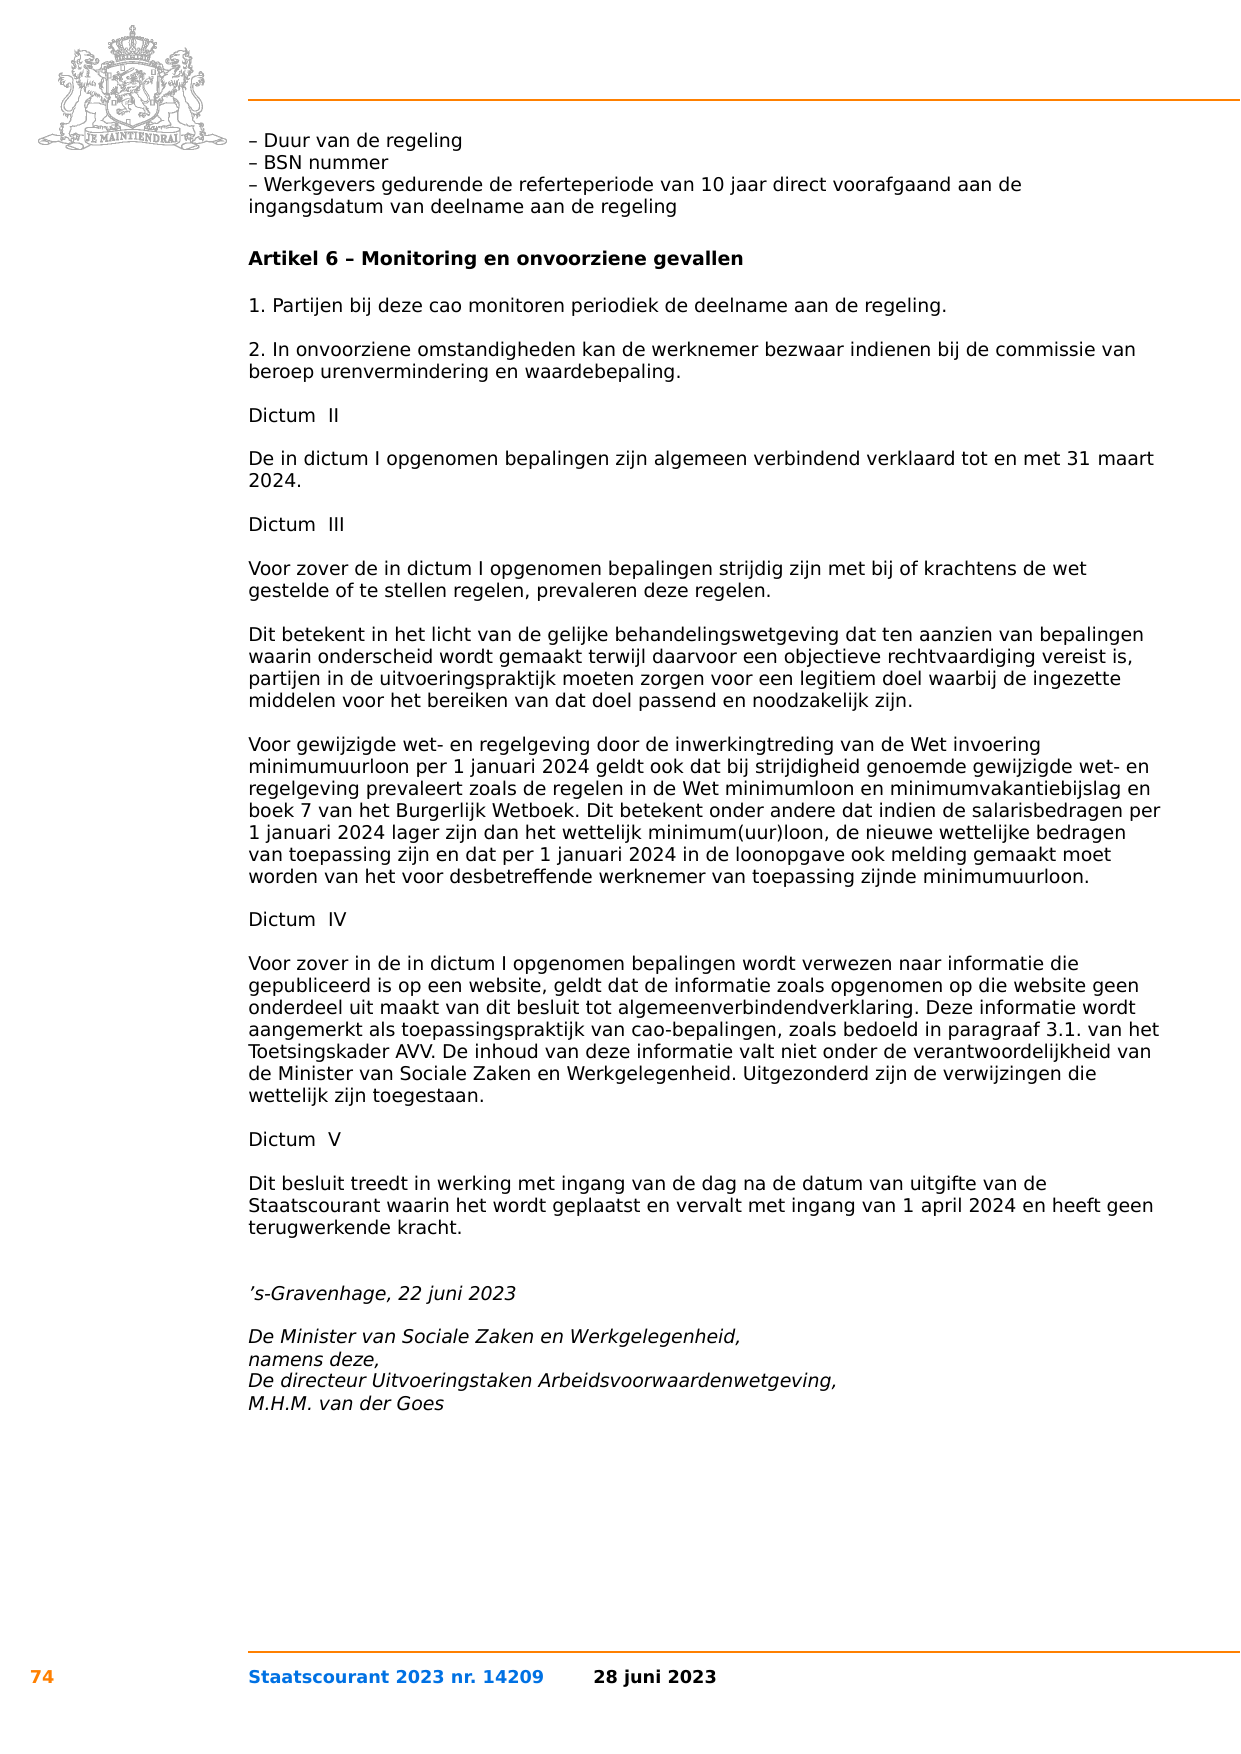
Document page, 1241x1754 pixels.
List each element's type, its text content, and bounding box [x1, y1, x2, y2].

text 1. Partijen bij deze cao monitoren periodiek de deelname aan de regeling. [248, 295, 1163, 317]
text Dictum IV [248, 909, 1163, 931]
text Dictum III [248, 514, 1163, 536]
text Voor gewijzigde wet- en regelgeving door de inwerkingtreding van de Wet invoering minimumuurloon per 1 januari 2024 geldt ook dat bij strijdigheid genoemde gewijzigde wet- en regelgeving prevaleert zoals de regelen in de Wet minimumloon en minimumvakantiebijslag en boek 7 van het Burgerlijk Wetboek. Dit betekent onder andere dat indien de salarisbedragen per 1 januari 2024 lager zijn dan het wettelijk minimum(uur)loon, de nieuwe wettelijke bedragen van toepassing zijn en dat per 1 januari 2024 in de loonopgave ook melding gemaakt moet worden van het voor desbetreffende werknemer van toepassing zijnde minimumuurloon. [248, 734, 1163, 887]
text Dictum V [248, 1129, 1163, 1151]
text Voor zover in de in dictum I opgenomen bepalingen wordt verwezen naar informatie die gepubliceerd is op een website, geldt dat de informatie zoals opgenomen op die website geen onderdeel uit maakt van dit besluit tot algemeenverbindendverklaring. Deze informatie wordt aangemerkt als toepassingspraktijk van cao-bepalingen, zoals bedoeld in paragraaf 3.1. van het Toetsingskader AVV. De inhoud van deze informatie valt niet onder de verantwoordelijkheid van de Minister van Sociale Zaken en Werkgelegenheid. Uitgezonderd zijn de verwijzingen die wettelijk zijn toegestaan. [248, 953, 1163, 1107]
text De in dictum I opgenomen bepalingen zijn algemeen verbindend verklaard tot en met 31 maart 2024. [248, 448, 1163, 492]
text – Duur van de regeling [248, 130, 1163, 152]
text Dit betekent in het licht van de gelijke behandelingswetgeving dat ten aanzien van bepalingen waarin onderscheid wordt gemaakt terwijl daarvoor een objectieve rechtvaardiging vereist is, partijen in de uitvoeringspraktijk moeten zorgen voor een legitiem doel waarbij de ingezette middelen voor het bereiken van dat doel passend en noodzakelijk zijn. [248, 624, 1163, 712]
text – BSN nummer [248, 152, 1163, 174]
text – Werkgevers gedurende de referteperiode van 10 jaar direct voorafgaand aan de ingangsdatum van deelname aan de regeling [248, 174, 1163, 218]
text Dictum II [248, 404, 1163, 426]
subtitle Artikel 6 – Monitoring en onvoorziene gevallen [248, 248, 1163, 270]
text 2. In onvoorziene omstandigheden kan de werknemer bezwaar indienen bij de commissie van beroep urenvermindering en waardebepaling. [248, 339, 1163, 383]
picture [38, 25, 227, 150]
text ’s-Gravenhage, 22 juni 2023 [248, 1283, 1163, 1304]
text Voor zover de in dictum I opgenomen bepalingen strijdig zijn met bij of krachtens de wet gestelde of te stellen regelen, prevaleren deze regelen. [248, 558, 1163, 602]
text De Minister van Sociale Zaken en Werkgelegenheid, namens deze, De directeur Uitvoeringstaken Arbeidsvoorwaardenwetgeving, M.H.M. van der Goes [248, 1326, 1163, 1414]
text Dit besluit treedt in werking met ingang van de dag na de datum van uitgifte van de Staatscourant waarin het wordt geplaatst en vervalt met ingang van 1 april 2024 en heeft geen terugwerkende kracht. [248, 1173, 1163, 1239]
